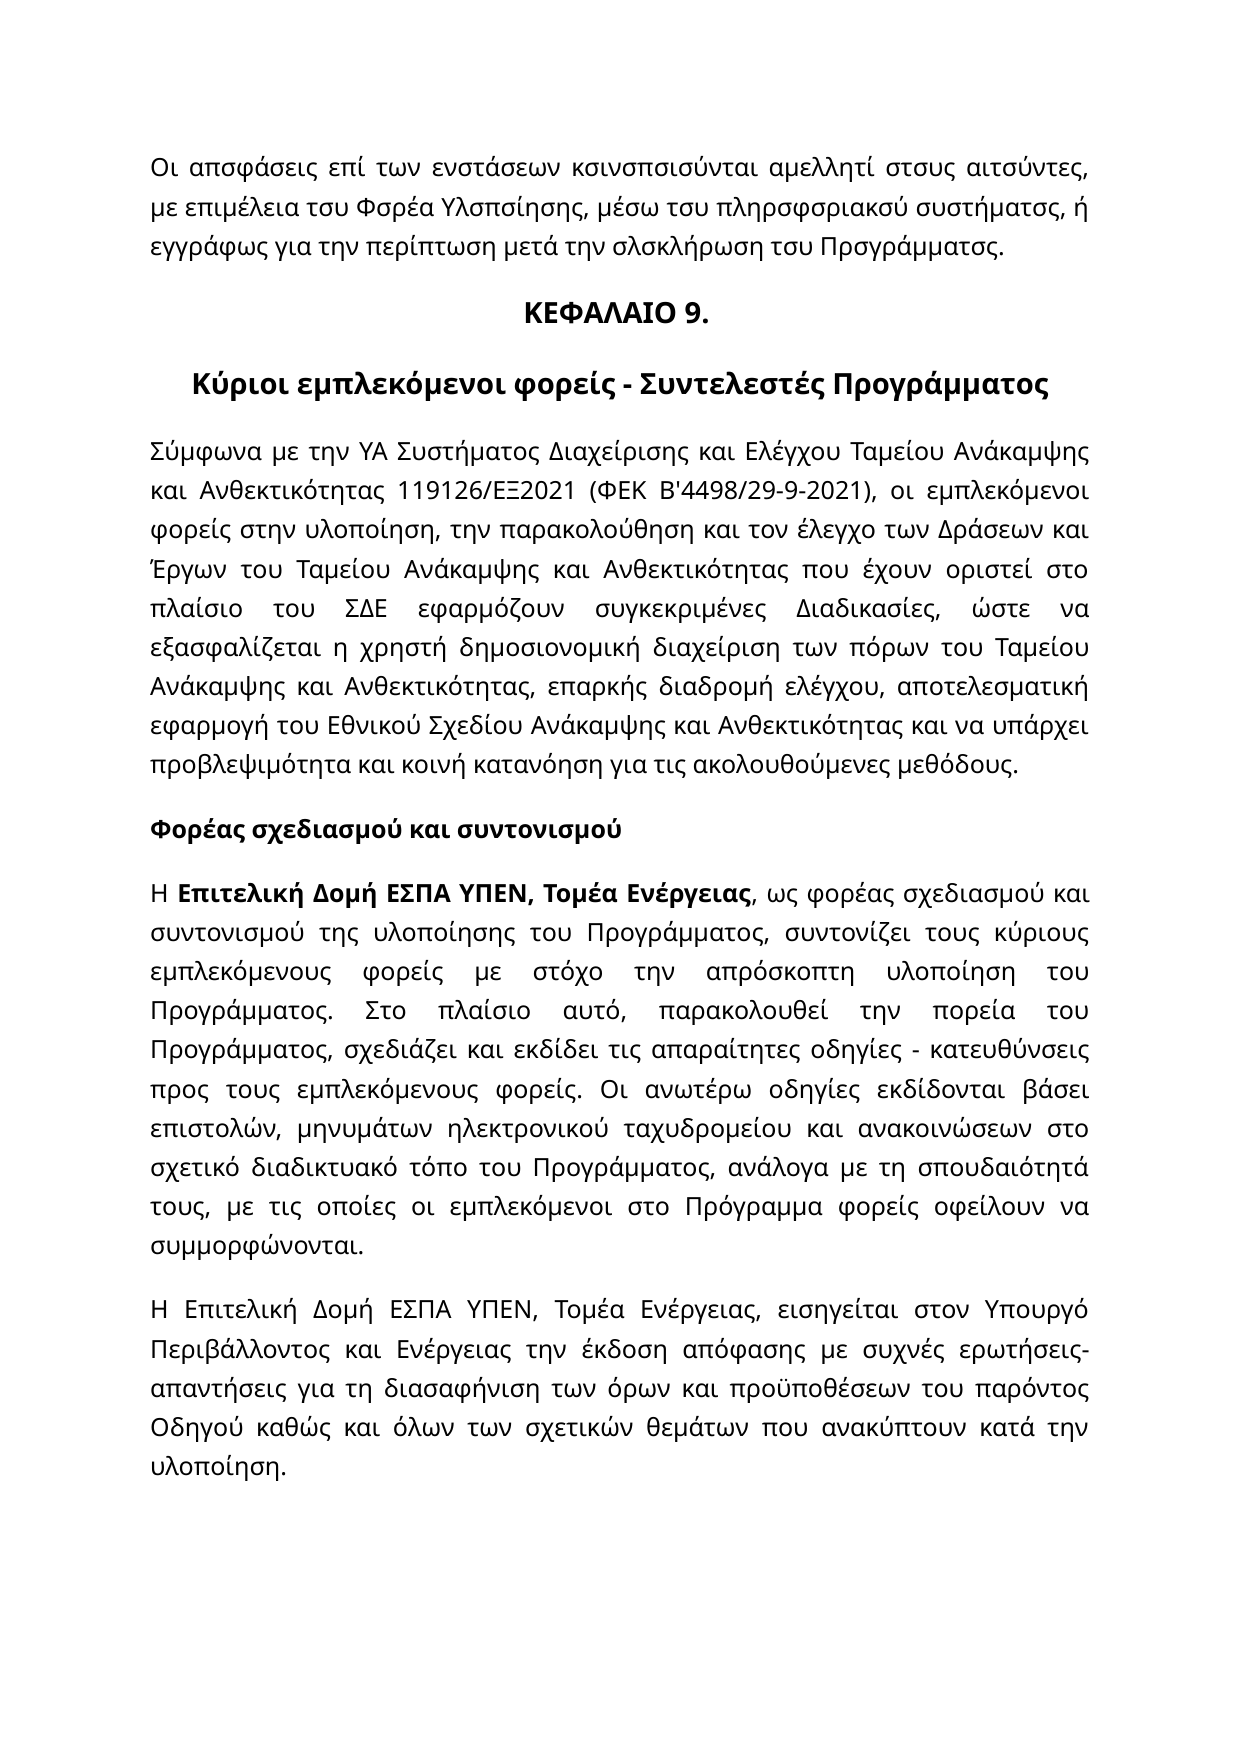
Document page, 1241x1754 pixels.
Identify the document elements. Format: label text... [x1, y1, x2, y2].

text Η Επιτελική Δομή ΕΣΠΑ ΥΠΕΝ, Τομέα Ενέργειας, ως φορέας σχεδιασμού και συντονισμού της υλοποίησης του Προγράμματος, συντονίζει τους κύριους εμπλεκόμενους φορείς με στόχο την απρόσκοπτη υλοποίηση του Προγράμματος. Στο πλαίσιο αυτό, παρακολουθεί την πορεία του Προγράμματος, σχεδιάζει και εκδίδει τις απαραίτητες οδηγίες - κατευθύνσεις προς τους εμπλεκόμενους φορείς. Οι ανωτέρω οδηγίες εκδίδονται βάσει επιστολών, μηνυμάτων ηλεκτρονικού ταχυδρομείου και ανακοινώσεων στο σχετικό διαδικτυακό τόπο του Προγράμματος, ανάλογα με τη σπουδαιότητά τους, με τις οποίες οι εμπλεκόμενοι στο Πρόγραμμα φορείς οφείλουν να συμμορφώνονται. [150, 875, 1090, 1262]
text Η Επιτελική Δομή ΕΣΠΑ ΥΠΕΝ, Τομέα Ενέργειας, εισηγείται στον Υπουργό Περιβάλλοντος και Ενέργειας την έκδοση απόφασης με συχνές ερωτήσεις-απαντήσεις για τη διασαφήνιση των όρων και προϋποθέσεων του παρόντος Οδηγού καθώς και όλων των σχετικών θεμάτων που ανακύπτουν κατά την υλοποίηση. [150, 1292, 1090, 1483]
text Σύμφωνα με την ΥΑ Συστήματος Διαχείρισης και Ελέγχου Ταμείου Ανάκαμψης και Ανθεκτικότητας 119126/ΕΞ2021 (ΦΕΚ Β'4498/29-9-2021), οι εμπλεκόμενοι φορείς στην υλοποίηση, την παρακολούθηση και τον έλεγχο των Δράσεων και Έργων του Ταμείου Ανάκαμψης και Ανθεκτικότητας που έχουν οριστεί στο πλαίσιο του ΣΔΕ εφαρμόζουν συγκεκριμένες Διαδικασίες, ώστε να εξασφαλίζεται η χρηστή δημοσιονομική διαχείριση των πόρων του Ταμείου Ανάκαμψης και Ανθεκτικότητας, επαρκής διαδρομή ελέγχου, αποτελεσματική εφαρμογή του Εθνικού Σχεδίου Ανάκαμψης και Ανθεκτικότητας και να υπάρχει προβλεψιμότητα και κοινή κατανόηση για τις ακολουθούμενες μεθόδους. [150, 434, 1090, 781]
subtitle ΚΕΦΑΛΑΙΟ 9. [150, 292, 1090, 332]
text Οι απσφάσεις επί των ενστάσεων κσινσπσισύνται αμελλητί στσυς αιτσύντες, με επιμέλεια τσυ Φσρέα Υλσπσίησης, μέσω τσυ πληρσφσριακσύ συστήματσς, ή εγγράφως για την περίπτωση μετά την σλσκλήρωση τσυ Πρσγράμματσς. [150, 150, 1090, 262]
subtitle Κύριοι εμπλεκόμενοι φορείς - Συντελεστές Προγράμματος [150, 363, 1090, 403]
text Φορέας σχεδιασμού και συντονισμού [150, 811, 1090, 845]
